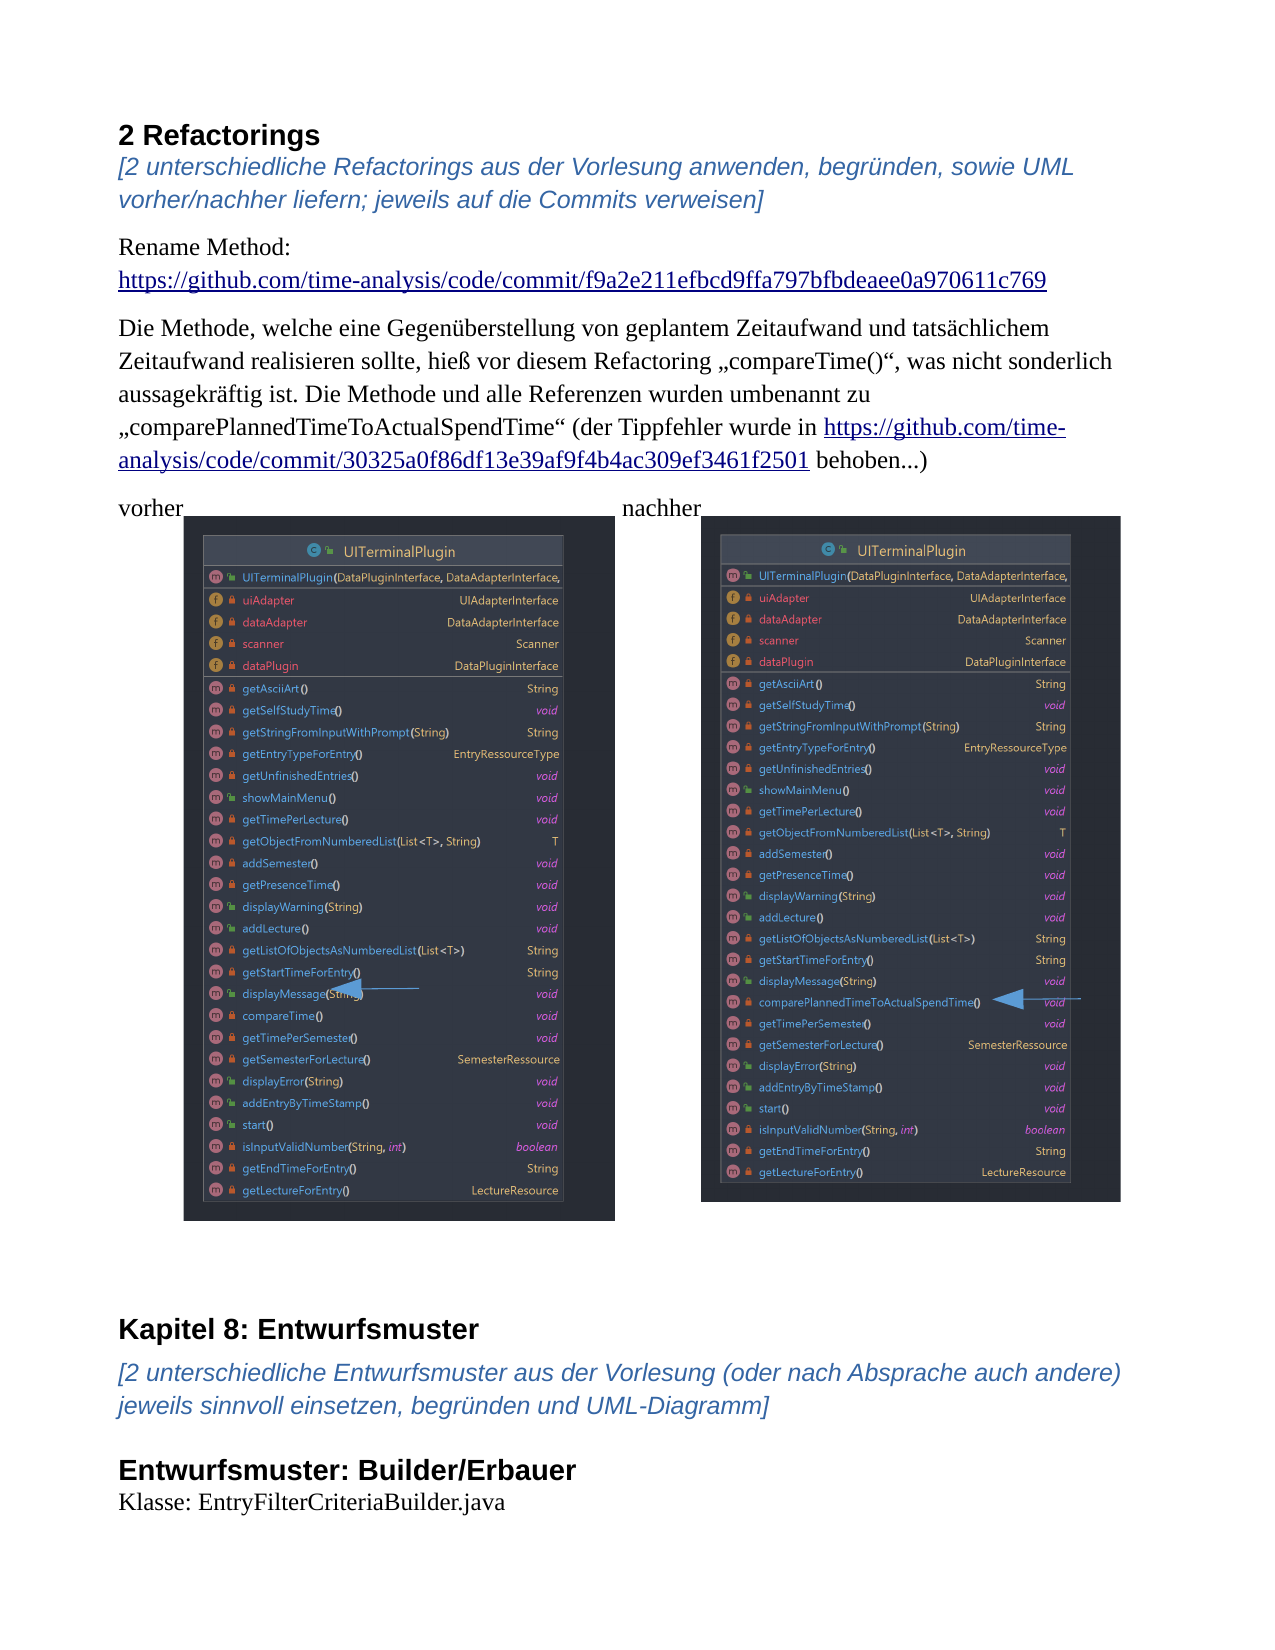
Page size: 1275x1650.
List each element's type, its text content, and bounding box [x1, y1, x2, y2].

subtitle Kapitel 8: Entwurfsmuster [118, 1312, 1157, 1346]
text [2 unterschiedliche Entwurfsmuster aus der Vorlesung (oder nach Absprache auch andere) jeweils sinnvoll einsetzen, begründen und UML-Diagramm] [118, 1358, 1157, 1420]
text Klasse: EntryFilterCriteriaBuilder.java [118, 1487, 1157, 1516]
text Rename Method: https://github.com/time-analysis/code/commit/f9a2e211efbcd9ffa797bfbdeaee0a970611c769 [118, 232, 1157, 294]
text [2 unterschiedliche Refactorings aus der Vorlesung anwenden, begründen, sowie UML vorher/nachher liefern; jeweils auf die Commits verweisen] [118, 152, 1157, 213]
subtitle Entwurfsmuster: Builder/Erbauer [118, 1453, 1157, 1487]
text Die Methode, welche eine Gegenüberstellung von geplantem Zeitaufwand und tatsächlichem Zeitaufwand realisieren sollte, hieß vor diesem Refactoring „compareTime()“, was nicht sonderlich aussagekräftig ist. Die Methode und alle Referenzen wurden umbenannt zu „comparePlannedTimeToActualSpendTime“ (der Tippfehler wurde in https://github.com/time-analysis/code/commit/30325a0f86df13e39af9f4b4ac309ef3461f2501 behoben...) [118, 313, 1157, 474]
text vorher nachher [118, 493, 1157, 1221]
subtitle 2 Refactorings [118, 118, 1157, 152]
